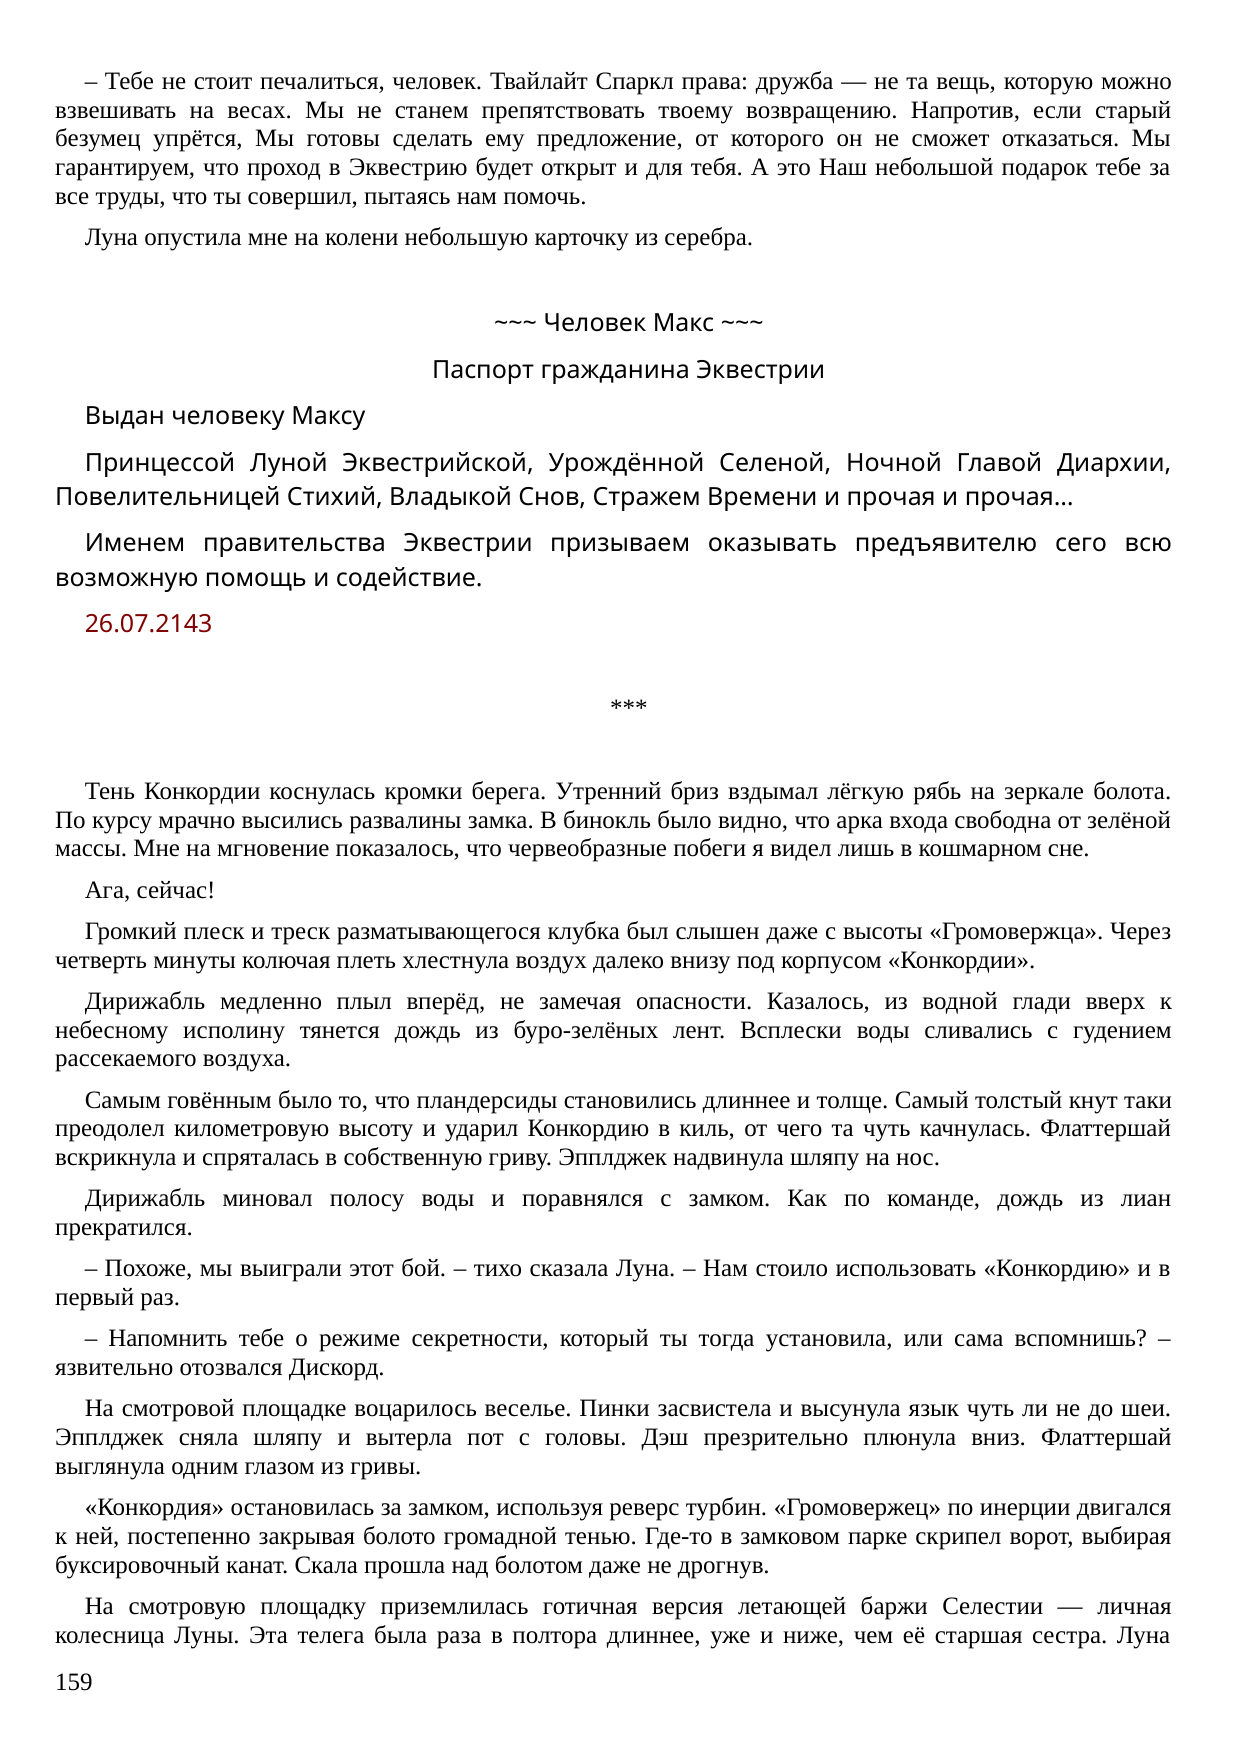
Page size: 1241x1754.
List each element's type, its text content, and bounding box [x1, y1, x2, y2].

text Принцессой Луной Эквестрийской, Урождённой Селеной, Ночной Главой Диархии, Повелительницей Стихий, Владыкой Снов, Стражем Времени и прочая и прочая… [55, 444, 1173, 513]
text Луна опустила мне на колени небольшую карточку из серебра. [55, 222, 1173, 251]
text Ага, сейчас! [55, 875, 1173, 903]
text 26.07.2143 [55, 606, 1173, 640]
text На смотровую площадку приземлилась готичная версия летающей баржи Селестии — личная колесница Луны. Эта телега была раза в полтора длиннее, уже и ниже, чем её старшая сестра. Луна [55, 1591, 1173, 1648]
text Самым говённым было то, что пландерсиды становились длиннее и толще. Самый толстый кнут таки преодолел километровую высоту и ударил Конкордию в киль, от чего та чуть качнулась. Флаттершай вскрикнула и спряталась в собственную гриву. Эпплджек надвинула шляпу на нос. [55, 1085, 1173, 1171]
text Паспорт гражданина Эквестрии [55, 351, 1173, 385]
text – Тебе не стоит печалиться, человек. Твайлайт Спаркл права: дружба — не та вещь, которую можно взвешивать на весах. Мы не станем препятствовать твоему возвращению. Напротив, если старый безумец упрётся, Мы готовы сделать ему предложение, от которого он не сможет отказаться. Мы гарантируем, что проход в Эквестрию будет открыт и для тебя. А это Наш небольшой подарок тебе за все труды, что ты совершил, пытаясь нам помочь. [55, 66, 1173, 210]
text Тень Конкордии коснулась кромки берега. Утренний бриз вздымал лёгкую рябь на зеркале болота. По курсу мрачно высились развалины замка. В бинокль было видно, что арка входа свободна от зелёной массы. Мне на мгновение показалось, что червеобразные побеги я видел лишь в кошмарном сне. [55, 776, 1173, 862]
text Выдан человеку Максу [55, 398, 1173, 432]
text На смотровой площадке воцарилось веселье. Пинки засвистела и высунула язык чуть ли не до шеи. Эпплджек сняла шляпу и вытерла пот с головы. Дэш презрительно плюнула вниз. Флаттершай выглянула одним глазом из гривы. [55, 1393, 1173, 1480]
text Дирижабль миновал полосу воды и поравнялся с замком. Как по команде, дождь из лиан прекратился. [55, 1183, 1173, 1241]
text «Конкордия» остановилась за замком, используя реверс турбин. «Громовержец» по инерции двигался к ней, постепенно закрывая болото громадной тенью. Где-то в замковом парке скрипел ворот, выбирая буксировочный канат. Скала прошла над болотом даже не дрогнув. [55, 1492, 1173, 1578]
text ~~~ Человек Макс ~~~ [55, 305, 1173, 339]
text Громкий плеск и треск разматывающегося клубка был слышен даже с высоты «Громовержца». Через четверть минуты колючая плеть хлестнула воздух далеко внизу под корпусом «Конкордии». [55, 916, 1173, 973]
text Именем правительства Эквестрии призываем оказывать предъявителю сего всю возможную помощь и содействие. [55, 525, 1173, 593]
text Дирижабль медленно плыл вперёд, не замечая опасности. Казалось, из водной глади вверх к небесному исполину тянется дождь из буро-зелёных лент. Всплески воды сливались с гудением рассекаемого воздуха. [55, 986, 1173, 1072]
text – Напомнить тебе о режиме секретности, который ты тогда установила, или сама вспомнишь? – язвительно отозвался Дискорд. [55, 1323, 1173, 1381]
text *** [55, 693, 1173, 722]
text – Похоже, мы выиграли этот бой. – тихо сказала Луна. – Нам стоило использовать «Конкордию» и в первый раз. [55, 1253, 1173, 1311]
